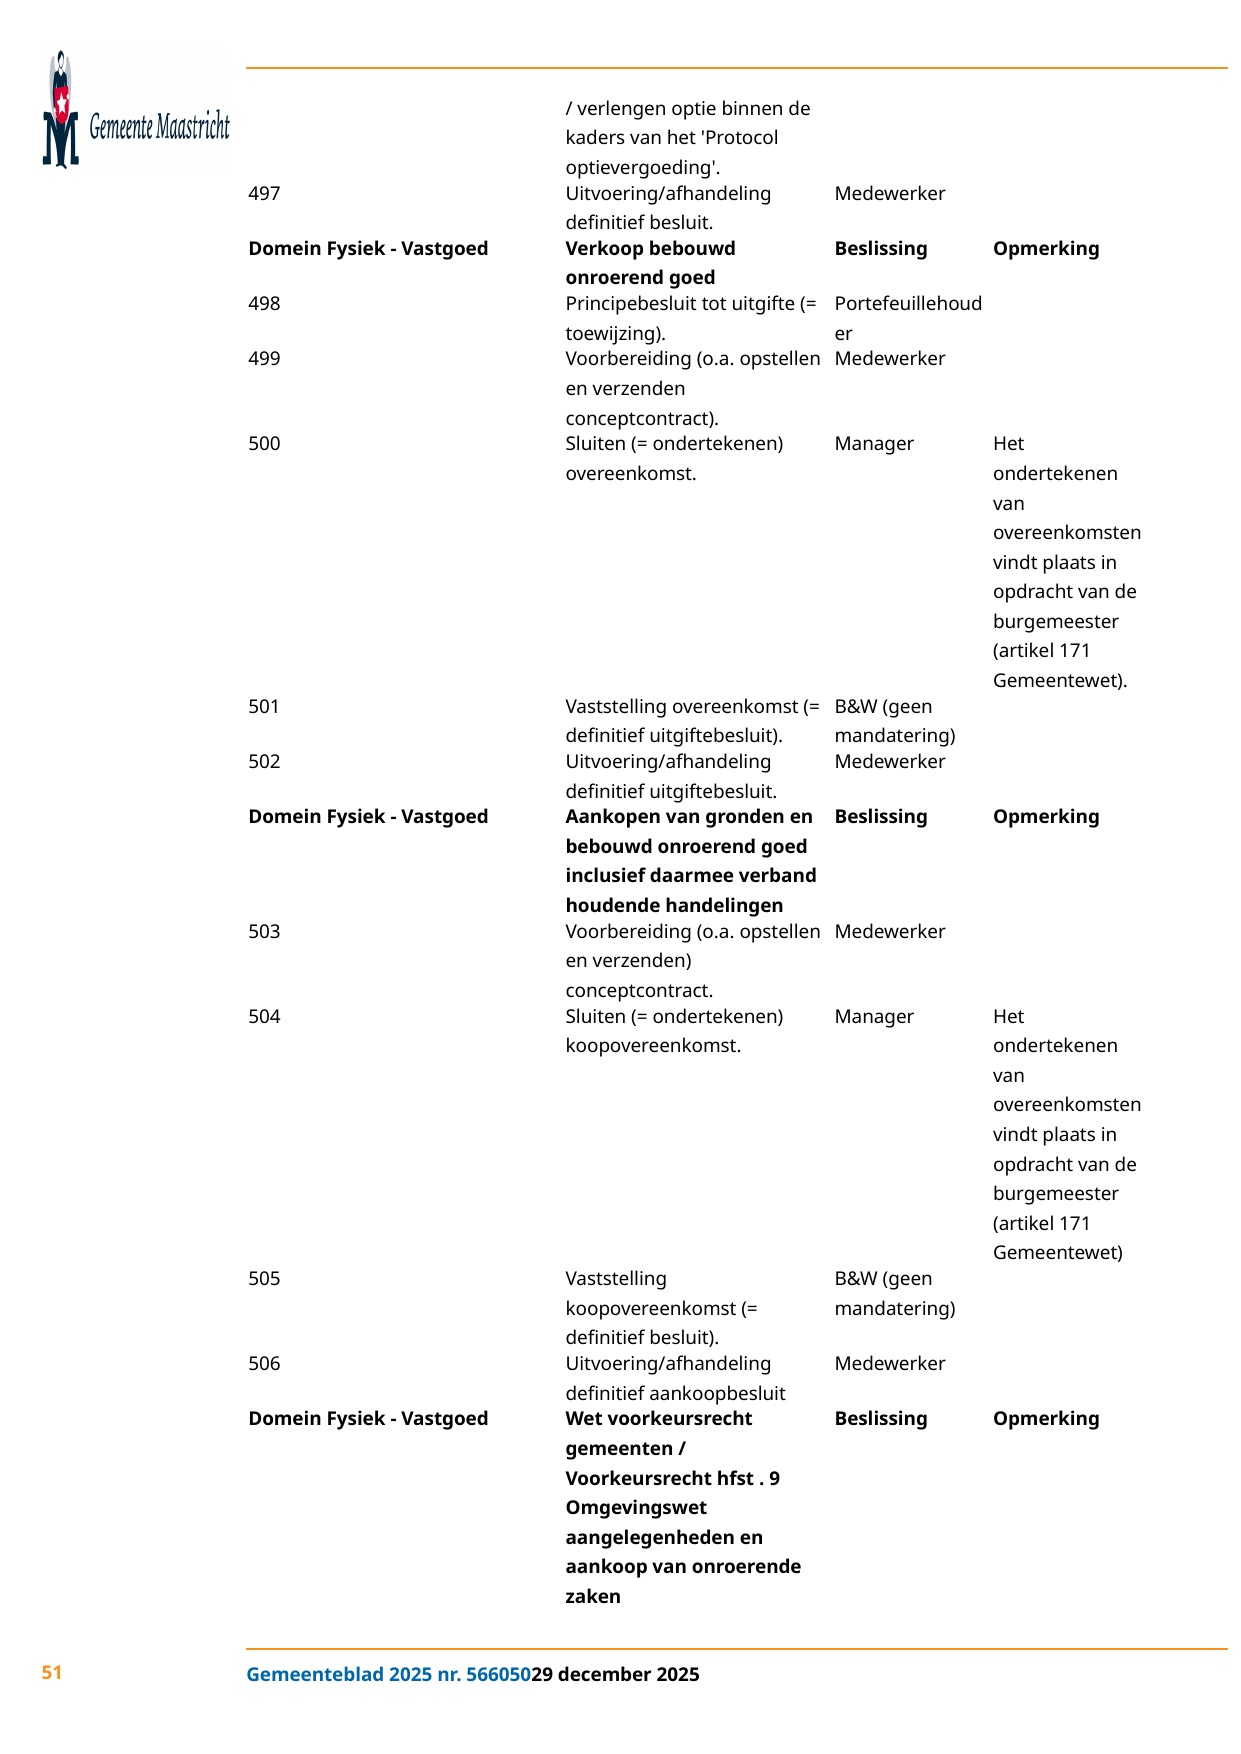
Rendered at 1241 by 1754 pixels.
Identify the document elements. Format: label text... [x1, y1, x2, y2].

table_cell [407, 1350, 565, 1406]
table_cell 501 [248, 693, 407, 748]
table_cell Medewerker [834, 346, 993, 431]
table_cell / verlengen optie binnen de kaders van het 'Protocol optievergoeding'. [565, 95, 834, 180]
table_cell Beslissing [834, 235, 993, 290]
table_cell Medewerker [834, 748, 993, 803]
table_cell B&W (geen mandatering) [834, 693, 993, 748]
table_cell [993, 748, 1152, 803]
table_cell Uitvoering/afhandeling definitief besluit. [565, 180, 834, 235]
table_cell 497 [248, 180, 407, 235]
table_cell [407, 95, 565, 180]
table_cell Sluiten (= ondertekenen) koopovereenkomst. [565, 1003, 834, 1265]
table_cell [407, 1003, 565, 1265]
table_cell 503 [248, 918, 407, 1003]
table_cell Opmerking [993, 804, 1152, 918]
table_cell [993, 693, 1152, 748]
table_cell Opmerking [993, 1406, 1152, 1609]
table_cell 500 [248, 431, 407, 693]
table_cell [993, 95, 1152, 180]
table_cell [248, 95, 407, 180]
table_cell [834, 95, 993, 180]
table_cell Vaststelling overeenkomst (= definitief uitgiftebesluit). [565, 693, 834, 748]
table_cell [993, 1350, 1152, 1406]
table_cell 498 [248, 290, 407, 346]
table_cell [407, 346, 565, 431]
table_cell Domein Fysiek - Vastgoed [248, 1406, 565, 1609]
table_cell Vaststelling koopovereenkomst (= definitief besluit). [565, 1265, 834, 1350]
table_cell Domein Fysiek - Vastgoed [248, 235, 565, 290]
table_cell 499 [248, 346, 407, 431]
picture [41, 47, 231, 172]
table_cell [993, 180, 1152, 235]
table_cell Verkoop bebouwd onroerend goed [565, 235, 834, 290]
table_cell [407, 431, 565, 693]
table_cell Opmerking [993, 235, 1152, 290]
table_cell Principebesluit tot uitgifte (= toewijzing). [565, 290, 834, 346]
table_cell Aankopen van gronden en bebouwd onroerend goed inclusief daarmee verband houdende handelingen [565, 804, 834, 918]
table_cell [407, 918, 565, 1003]
table_cell Sluiten (= ondertekenen) overeenkomst. [565, 431, 834, 693]
table_cell 505 [248, 1265, 407, 1350]
table_cell [407, 1265, 565, 1350]
table_cell Domein Fysiek - Vastgoed [248, 804, 565, 918]
table_cell Manager [834, 1003, 993, 1265]
table_cell 504 [248, 1003, 407, 1265]
table_cell Uitvoering/afhandeling definitief uitgiftebesluit. [565, 748, 834, 803]
table_cell Wet voorkeursrecht gemeenten / Voorkeursrecht hfst . 9 Omgevingswet aangelegenheden en aankoop van onroerende zaken [565, 1406, 834, 1609]
table_cell Medewerker [834, 180, 993, 235]
table_cell Voorbereiding (o.a. opstellen en verzenden conceptcontract). [565, 346, 834, 431]
table_cell Het ondertekenen van overeenkomsten vindt plaats in opdracht van de burgemeester (artikel 171 Gemeentewet) [993, 1003, 1152, 1265]
table_cell [993, 346, 1152, 431]
table_cell Voorbereiding (o.a. opstellen en verzenden) conceptcontract. [565, 918, 834, 1003]
table_cell Beslissing [834, 804, 993, 918]
table_cell 502 [248, 748, 407, 803]
table_cell [407, 693, 565, 748]
table_cell 506 [248, 1350, 407, 1406]
table_cell [993, 918, 1152, 1003]
table_cell [993, 290, 1152, 346]
table_cell [993, 1265, 1152, 1350]
table_cell Medewerker [834, 918, 993, 1003]
table_cell [407, 290, 565, 346]
table_cell Portefeuillehouder [834, 290, 993, 346]
table_cell Het ondertekenen van overeenkomsten vindt plaats in opdracht van de burgemeester (artikel 171 Gemeentewet). [993, 431, 1152, 693]
table_cell [407, 748, 565, 803]
table_cell Medewerker [834, 1350, 993, 1406]
table_cell [407, 180, 565, 235]
table_cell Beslissing [834, 1406, 993, 1609]
table_cell Manager [834, 431, 993, 693]
table_cell B&W (geen mandatering) [834, 1265, 993, 1350]
table_cell Uitvoering/afhandeling definitief aankoopbesluit [565, 1350, 834, 1406]
